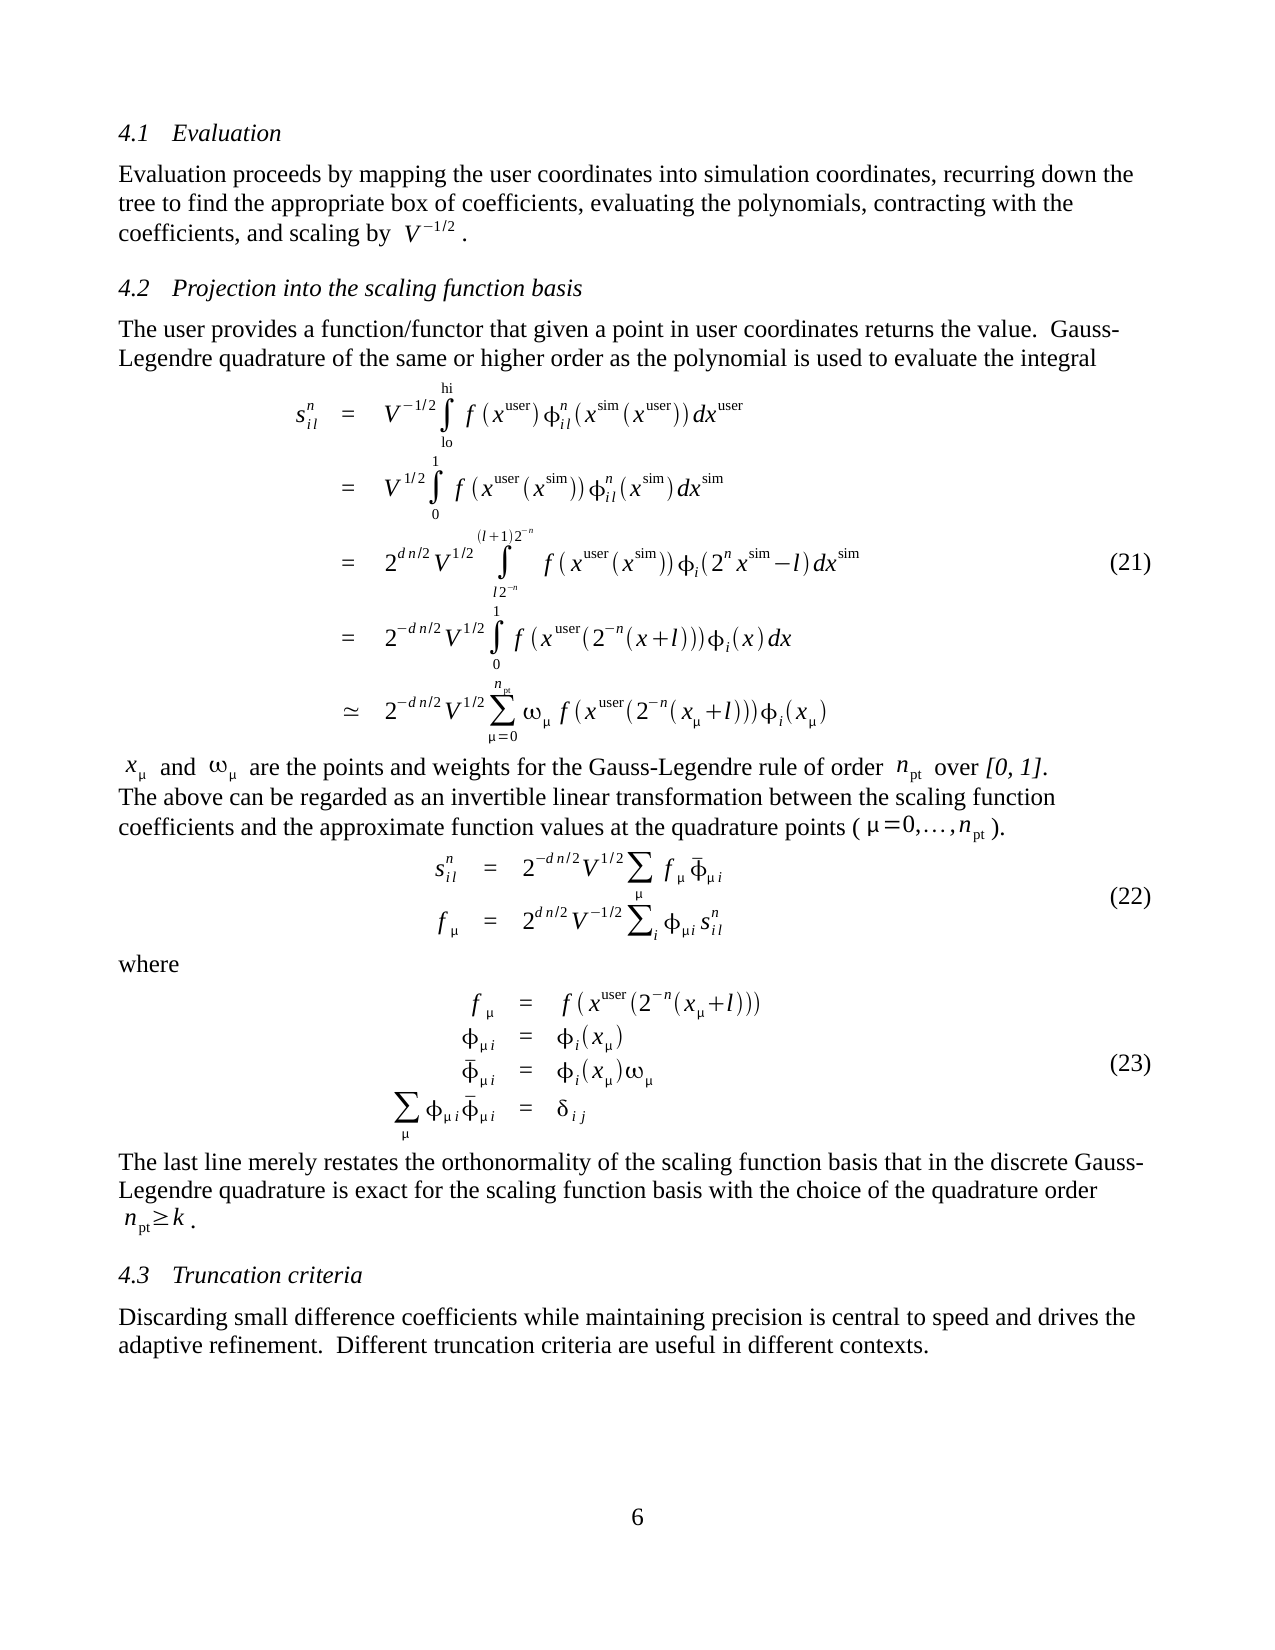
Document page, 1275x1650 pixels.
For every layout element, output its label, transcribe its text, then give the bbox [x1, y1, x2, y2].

table_header [118, 978, 1041, 1147]
subtitle Evaluation [118, 118, 1157, 147]
subtitle Truncation criteria [118, 1260, 1157, 1289]
table_header (23) [1041, 978, 1157, 1147]
text The last line merely restates the orthonormality of the scaling function basis that in the discrete Gauss-Legendre quadrature is exact for the scaling function basis with the choice of the quadrature order . [118, 1147, 1157, 1235]
text where [118, 949, 1157, 978]
table_header [118, 372, 1041, 751]
table_header [118, 843, 1041, 949]
text and are the points and weights for the Gauss-Legendre rule of order over [0, 1]. [118, 751, 1157, 782]
table_header (22) [1041, 843, 1157, 949]
text Evaluation proceeds by mapping the user coordinates into simulation coordinates, recurring down the tree to find the appropriate box of coefficients, evaluating the polynomials, contracting with the coefficients, and scaling by . [118, 159, 1157, 248]
text The above can be regarded as an invertible linear transformation between the scaling function coefficients and the approximate function values at the quadrature points (). [118, 782, 1157, 842]
text Discarding small difference coefficients while maintaining precision is central to speed and drives the adaptive refinement. Different truncation criteria are useful in different contexts. [118, 1302, 1157, 1359]
subtitle Projection into the scaling function basis [118, 273, 1157, 302]
table_header (21) [1041, 372, 1157, 751]
text The user provides a function/functor that given a point in user coordinates returns the value. Gauss-Legendre quadrature of the same or higher order as the polynomial is used to evaluate the integral [118, 314, 1157, 372]
